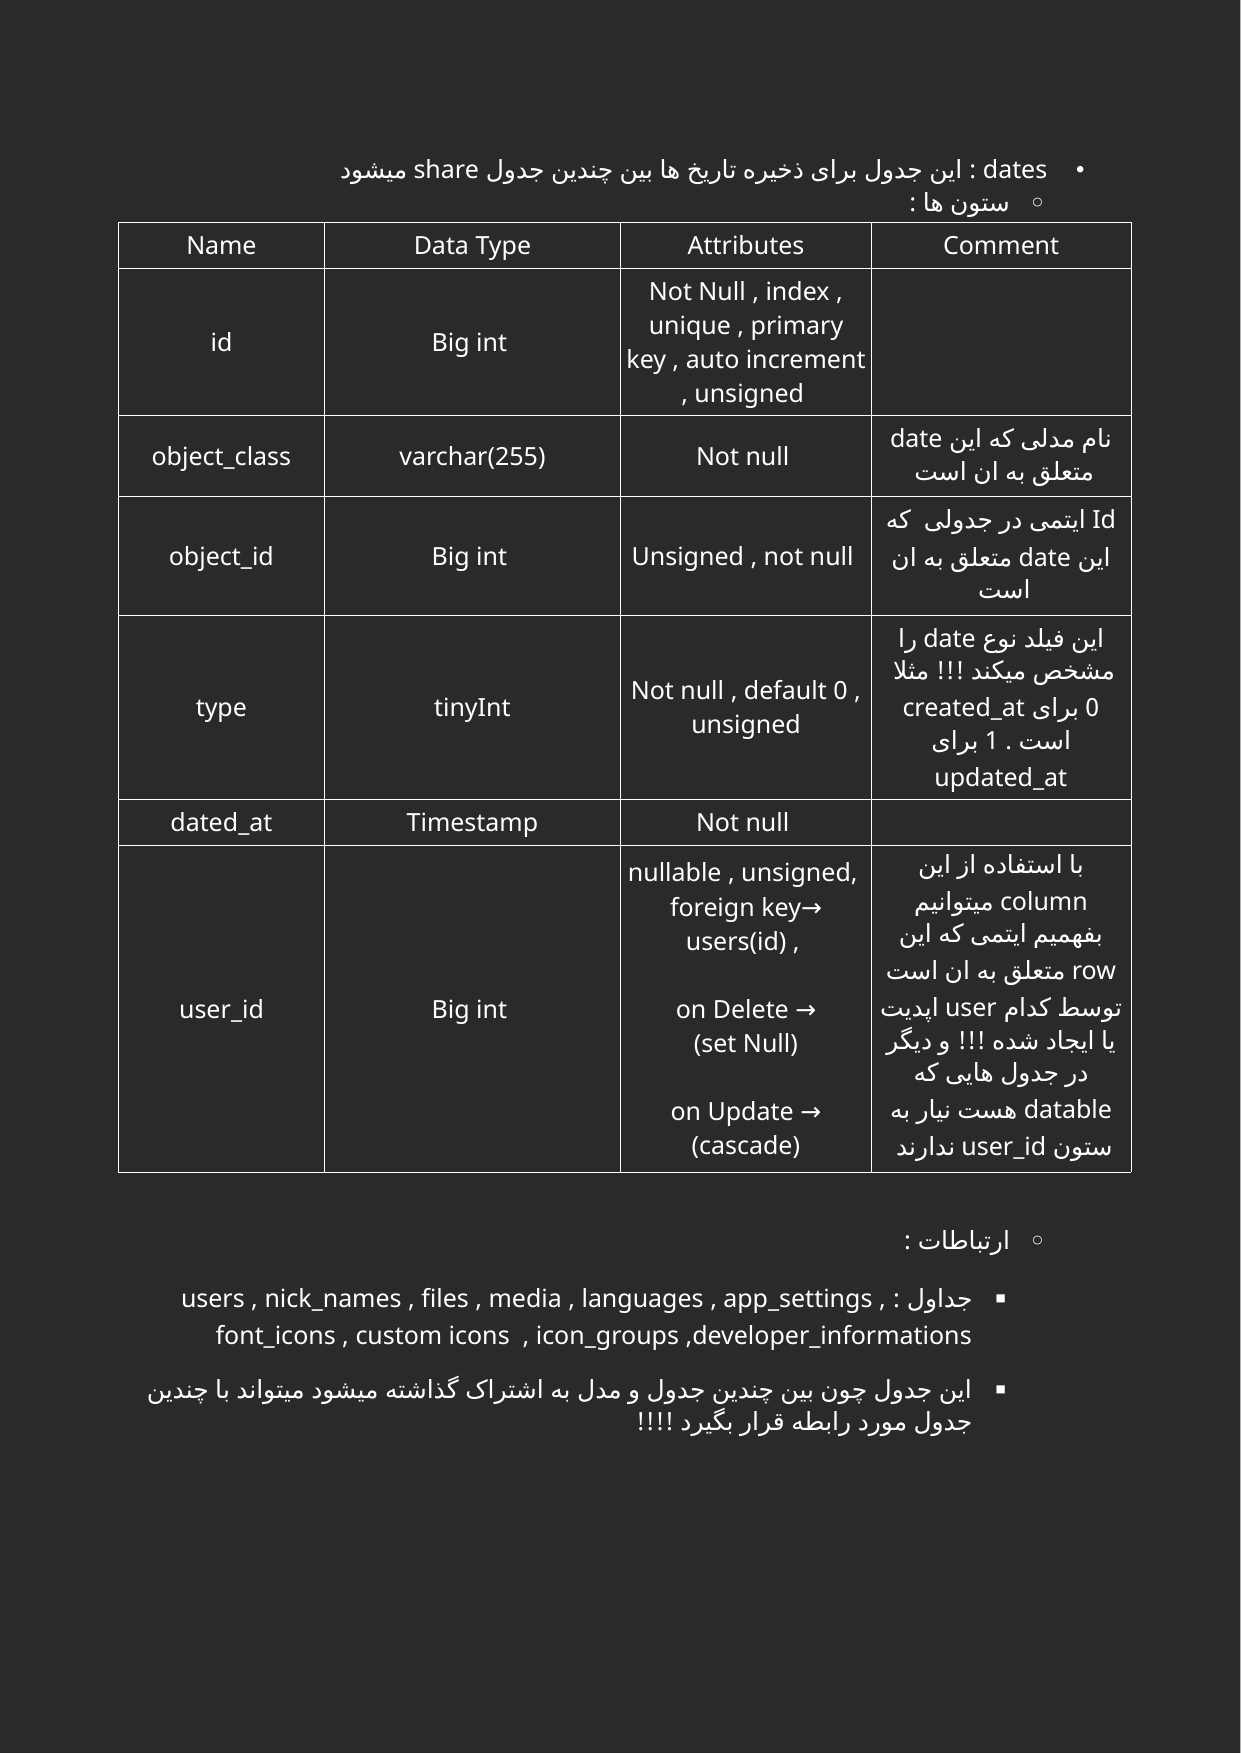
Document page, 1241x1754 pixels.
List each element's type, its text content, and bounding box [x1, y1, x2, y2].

table_cell با استفاده از این column میتوانیم بفهمیم ایتمی که این row متعلق به ان است توسط کدام user اپدیت یا ایجاد شده !!! و دیگر در جدول هایی که datable هست نیار به ستون user_id ندارند [872, 846, 1131, 1172]
table_cell نام مدلی که این date متعلق به ان است [872, 416, 1131, 496]
table_cell Id ایتمی در جدولی که این date متعلق به ان است [872, 497, 1131, 614]
list جداول : users , nick_names , files , media , languages , app_settings , font_icons , custom icons , icon_groups ,developer_informations [118, 1281, 1010, 1354]
table_cell tinyInt [325, 616, 620, 799]
table_header Attributes [621, 223, 871, 267]
table_cell [872, 269, 1131, 415]
table_cell object_class [119, 416, 324, 496]
table_cell Big int [325, 269, 620, 415]
table_cell Timestamp [325, 800, 620, 845]
table_cell dated_at [119, 800, 324, 845]
table_cell Not null , default 0 , unsigned [621, 616, 871, 799]
table_cell nullable , unsigned, foreign key→ users(id) , on Delete → (set Null) on Update → (cascade) [621, 846, 871, 1172]
table_cell این فیلد نوع date را مشخص میکند !!! مثلا 0 برای created_at است . 1 برای updated_at [872, 616, 1131, 799]
table_cell Not Null , index , unique , primary key , auto increment , unsigned [621, 269, 871, 415]
table_cell Big int [325, 497, 620, 614]
table_cell Big int [325, 846, 620, 1172]
table_header Comment [872, 223, 1131, 267]
list dates : این جدول برای ذخیره تاریخ ها بین چندین جدول share میشود [118, 152, 1085, 189]
table_header Name [119, 223, 324, 267]
table_cell type [119, 616, 324, 799]
list ستون ها : [118, 189, 1047, 222]
table_cell Not null [621, 416, 871, 496]
table_cell object_id [119, 497, 324, 614]
table_cell user_id [119, 846, 324, 1172]
table_header Data Type [325, 223, 620, 267]
table_cell Unsigned , not null [621, 497, 871, 614]
list این جدول چون بین چندین جدول و مدل به اشتراک گذاشته میشود میتواند با چندین جدول مورد رابطه قرار بگیرد !!!! [118, 1376, 1010, 1441]
table_cell varchar(255) [325, 416, 620, 496]
list ارتباطات :‌ [118, 1227, 1047, 1259]
table_cell id [119, 269, 324, 415]
table_cell Not null [621, 800, 871, 845]
table_cell [872, 800, 1131, 845]
